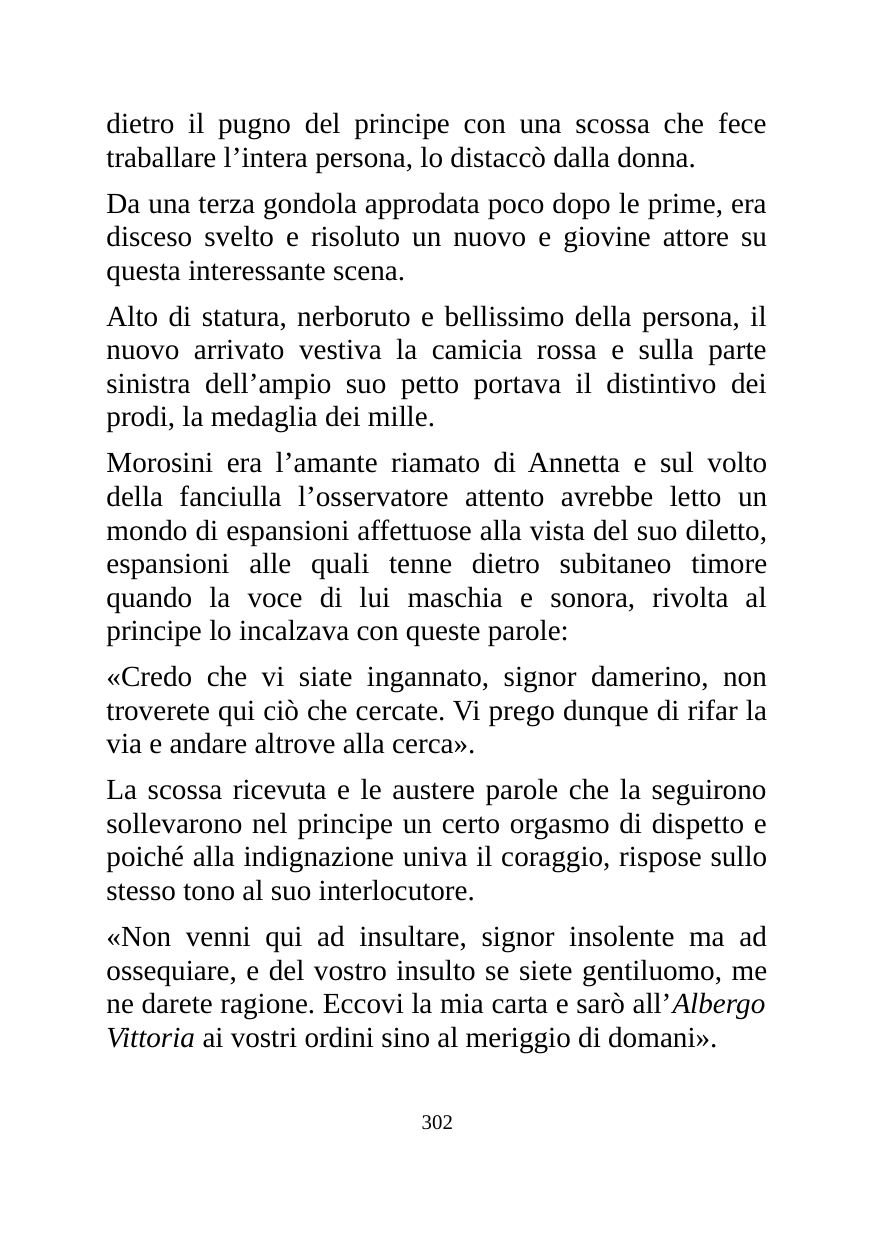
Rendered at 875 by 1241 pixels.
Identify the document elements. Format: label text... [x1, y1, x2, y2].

text Da una terza gondola approdata poco dopo le prime, era disceso svelto e risoluto un nuovo e giovine attore su questa interessante scena. [106, 186, 768, 286]
text dietro il pugno del principe con una scossa che fece traballare l’intera persona, lo distaccò dalla donna. [106, 106, 768, 173]
text «Credo che vi siate ingannato, signor damerino, non troverete qui ciò che cercate. Vi prego dunque di rifar la via e andare altrove alla cerca». [106, 659, 768, 760]
text Morosini era l’amante riamato di Annetta e sul volto della fanciulla l’osservatore attento avrebbe letto un mondo di espansioni affettuose alla vista del suo diletto, espansioni alle quali tenne dietro subitaneo timore quando la voce di lui maschia e sonora, rivolta al principe lo incalzava con queste parole: [106, 446, 768, 647]
text Alto di statura, nerboruto e bellissimo della persona, il nuovo arrivato vestiva la camicia rossa e sulla parte sinistra dell’ampio suo petto portava il distintivo dei prodi, la medaglia dei mille. [106, 299, 768, 433]
text La scossa ricevuta e le austere parole che la seguirono sollevarono nel principe un certo orgasmo di dispetto e poiché alla indignazione univa il coraggio, rispose sullo stesso tono al suo interlocutore. [106, 772, 768, 907]
text «Non venni qui ad insultare, signor insolente ma ad ossequiare, e del vostro insulto se siete gentiluomo, me ne darete ragione. Eccovi la mia carta e sarò all’Albergo Vittoria ai vostri ordini sino al meriggio di domani». [106, 919, 768, 1053]
